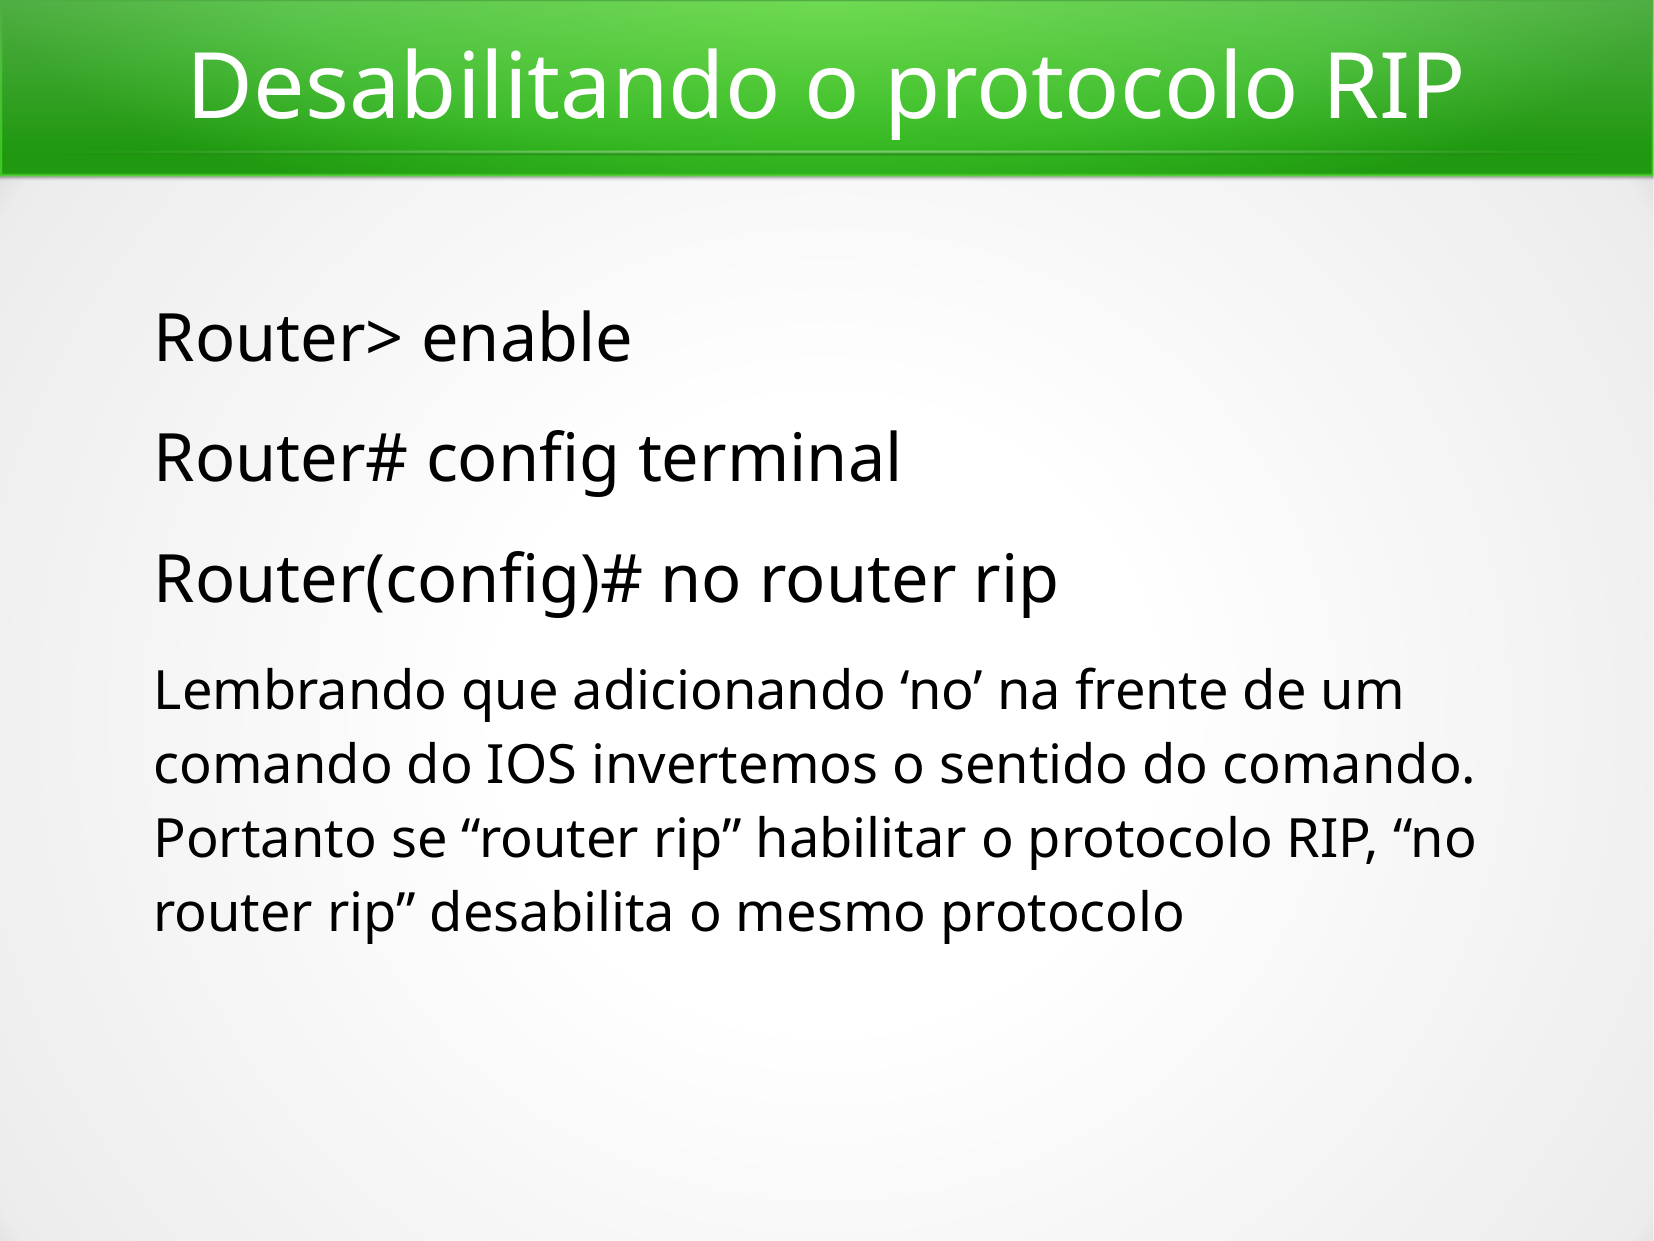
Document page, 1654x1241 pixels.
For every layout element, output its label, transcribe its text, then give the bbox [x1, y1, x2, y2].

title Desabilitando o protocolo RIP [82, 11, 1571, 154]
list Router> enable Router# config terminal Router(config)# no router rip Lembrando que adicionando ‘no’ na frente de um comando do IOS invertemos o sentido do comando. Portanto se “router rip” habilitar o protocolo RIP, “no router rip” desabilita o mesmo protocolo [82, 290, 1571, 1010]
picture [0, 0, 1654, 1241]
